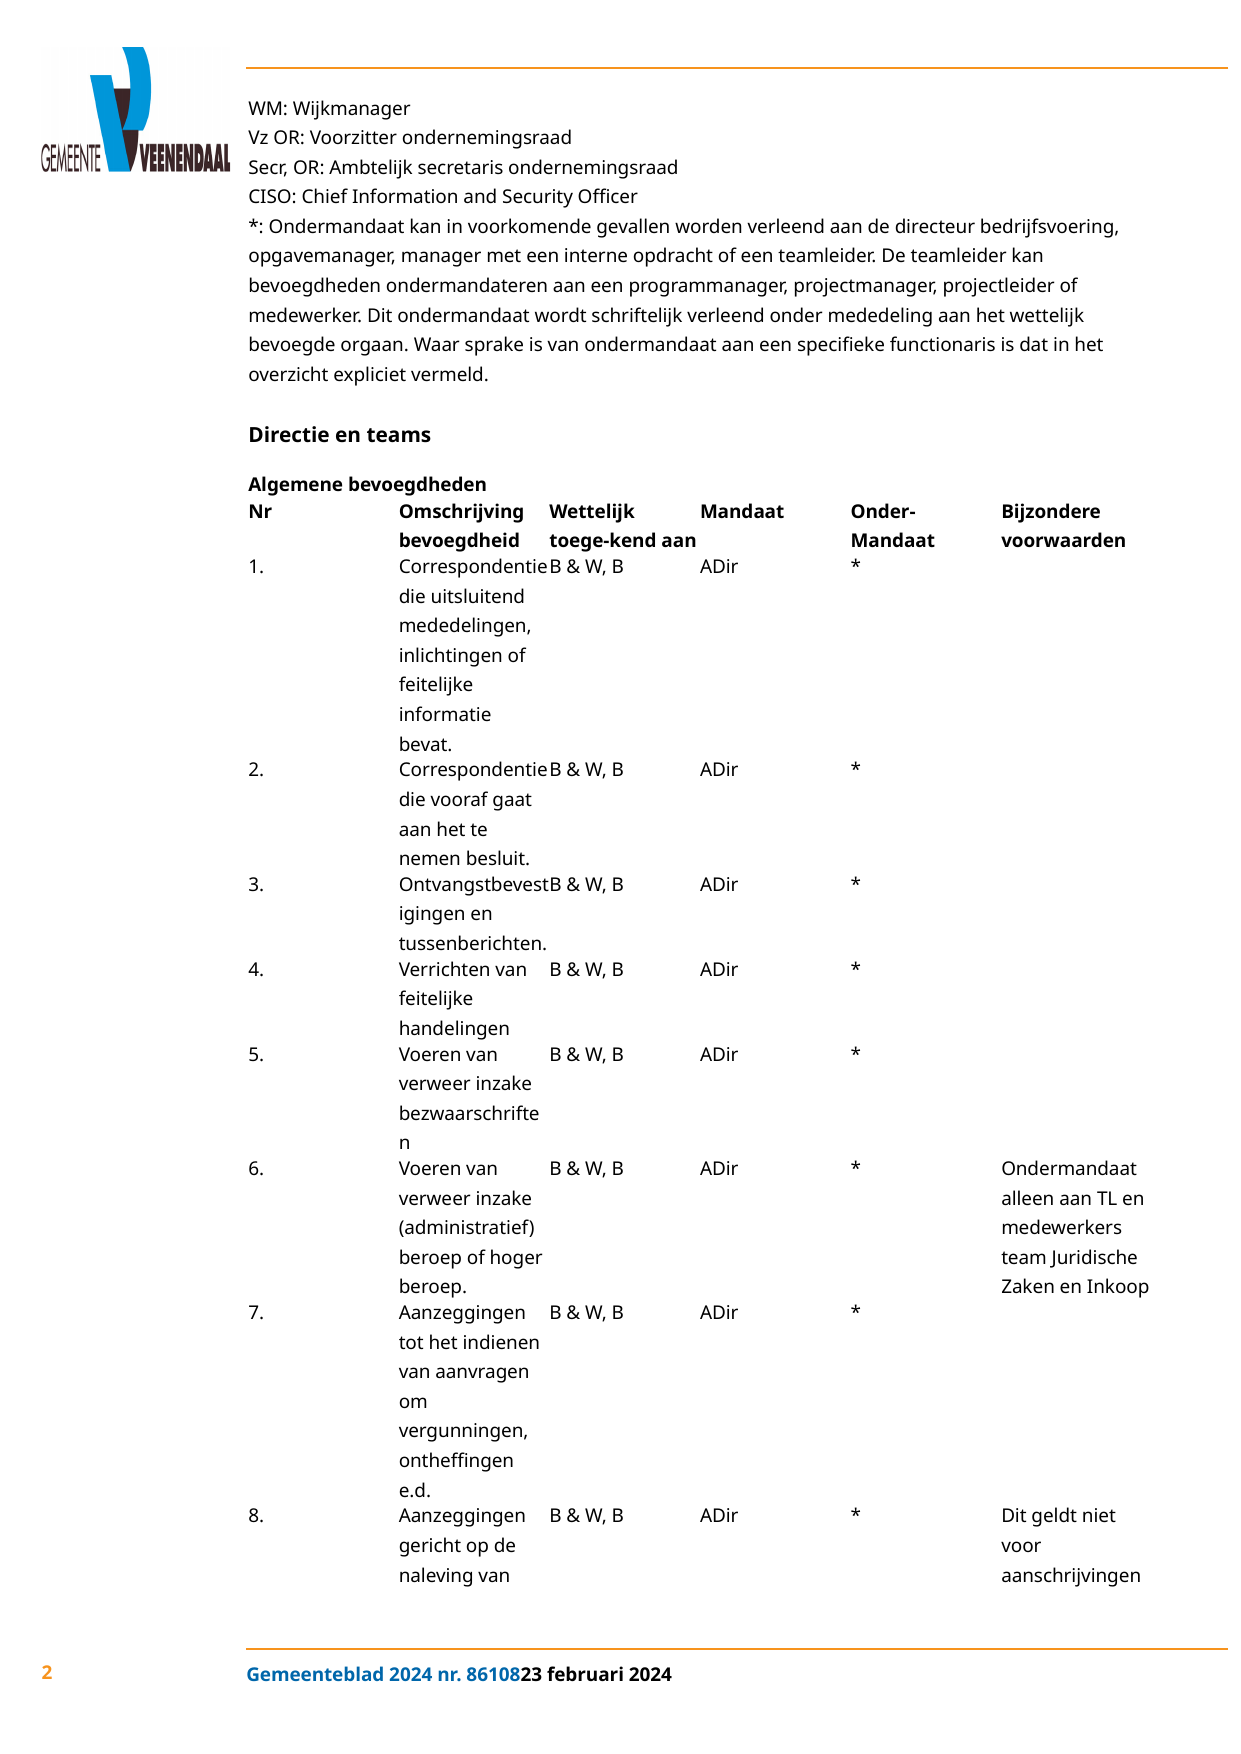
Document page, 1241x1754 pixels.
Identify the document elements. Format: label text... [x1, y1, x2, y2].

table_header Omschrijving bevoegdheid [399, 498, 549, 553]
table_cell B & W, B [549, 1041, 700, 1155]
table_cell B & W, B [549, 956, 700, 1041]
table_cell [1001, 956, 1152, 1041]
table_cell ADir [700, 553, 850, 757]
table_header Nr [248, 498, 398, 553]
table_cell Voeren van verweer inzake bezwaarschriften [399, 1041, 549, 1155]
table_cell [248, 553, 398, 757]
table_cell * [850, 956, 1001, 1041]
table_cell B & W, B [549, 1155, 700, 1299]
table_cell Verrichten van feitelijke handelingen [399, 956, 549, 1041]
text Vz OR: Voorzitter ondernemingsraad [248, 124, 1152, 150]
table_cell ADir [700, 757, 850, 871]
table_cell [248, 757, 398, 871]
table_cell [248, 1503, 398, 1587]
table_cell ADir [700, 1155, 850, 1299]
table_cell Ontvangstbevestigingen en tussenberichten. [399, 871, 549, 956]
table_cell Ondermandaat alleen aan TL en medewerkers team Juridische Zaken en Inkoop [1001, 1155, 1152, 1299]
text WM: Wijkmanager [248, 95, 1152, 121]
table_cell [1001, 1299, 1152, 1503]
table_cell Aanzeggingen tot het indienen van aanvragen om vergunningen, ontheffingen e.d. [399, 1299, 549, 1503]
table_cell [248, 1041, 398, 1155]
table_cell * [850, 1503, 1001, 1587]
table_cell [1001, 1041, 1152, 1155]
table_cell Voeren van verweer inzake (administratief) beroep of hoger beroep. [399, 1155, 549, 1299]
table_cell [248, 1155, 398, 1299]
table_header Wettelijk toege-kend aan [549, 498, 700, 553]
table_cell [1001, 871, 1152, 956]
table_cell * [850, 1041, 1001, 1155]
table_cell * [850, 1299, 1001, 1503]
table_cell [248, 1299, 398, 1503]
text Directie en teams [248, 420, 1152, 449]
table_cell [1001, 757, 1152, 871]
table_cell * [850, 757, 1001, 871]
table_cell * [850, 1155, 1001, 1299]
picture [41, 47, 130, 172]
picture [123, 47, 231, 172]
table_cell [248, 956, 398, 1041]
text *: Ondermandaat kan in voorkomende gevallen worden verleend aan de directeur bedrijfsvoering, opgavemanager, manager met een interne opdracht of een teamleider. De teamleider kan bevoegdheden ondermandateren aan een programmanager, projectmanager, projectleider of medewerker. Dit ondermandaat wordt schriftelijk verleend onder mededeling aan het wettelijk bevoegde orgaan. Waar sprake is van ondermandaat aan een specifieke functionaris is dat in het overzicht expliciet vermeld. [248, 213, 1152, 387]
table_cell Correspondentie die vooraf gaat aan het te nemen besluit. [399, 757, 549, 871]
table_cell [1001, 553, 1152, 757]
table_cell B & W, B [549, 1503, 700, 1587]
table_cell ADir [700, 1041, 850, 1155]
table_cell [248, 871, 398, 956]
table_cell ADir [700, 1299, 850, 1503]
text Algemene bevoegdheden [248, 469, 1152, 498]
table_cell * [850, 871, 1001, 956]
table_cell ADir [700, 871, 850, 956]
text Secr, OR: Ambtelijk secretaris ondernemingsraad [248, 154, 1152, 180]
table_cell Dit geldt niet voor aanschrijvingen [1001, 1503, 1152, 1587]
table_header Onder- Mandaat [850, 498, 1001, 553]
table_cell B & W, B [549, 871, 700, 956]
text CISO: Chief Information and Security Officer [248, 183, 1152, 209]
table_cell Correspondentie die uitsluitend mededelingen, inlichtingen of feitelijke informatie bevat. [399, 553, 549, 757]
table_cell B & W, B [549, 757, 700, 871]
table_header Bijzondere voorwaarden [1001, 498, 1152, 553]
table_header Mandaat [700, 498, 850, 553]
table_cell ADir [700, 1503, 850, 1587]
table_cell Aanzeggingen gericht op de naleving van [399, 1503, 549, 1587]
table_cell ADir [700, 956, 850, 1041]
table_cell B & W, B [549, 553, 700, 757]
table_cell B & W, B [549, 1299, 700, 1503]
table_cell * [850, 553, 1001, 757]
